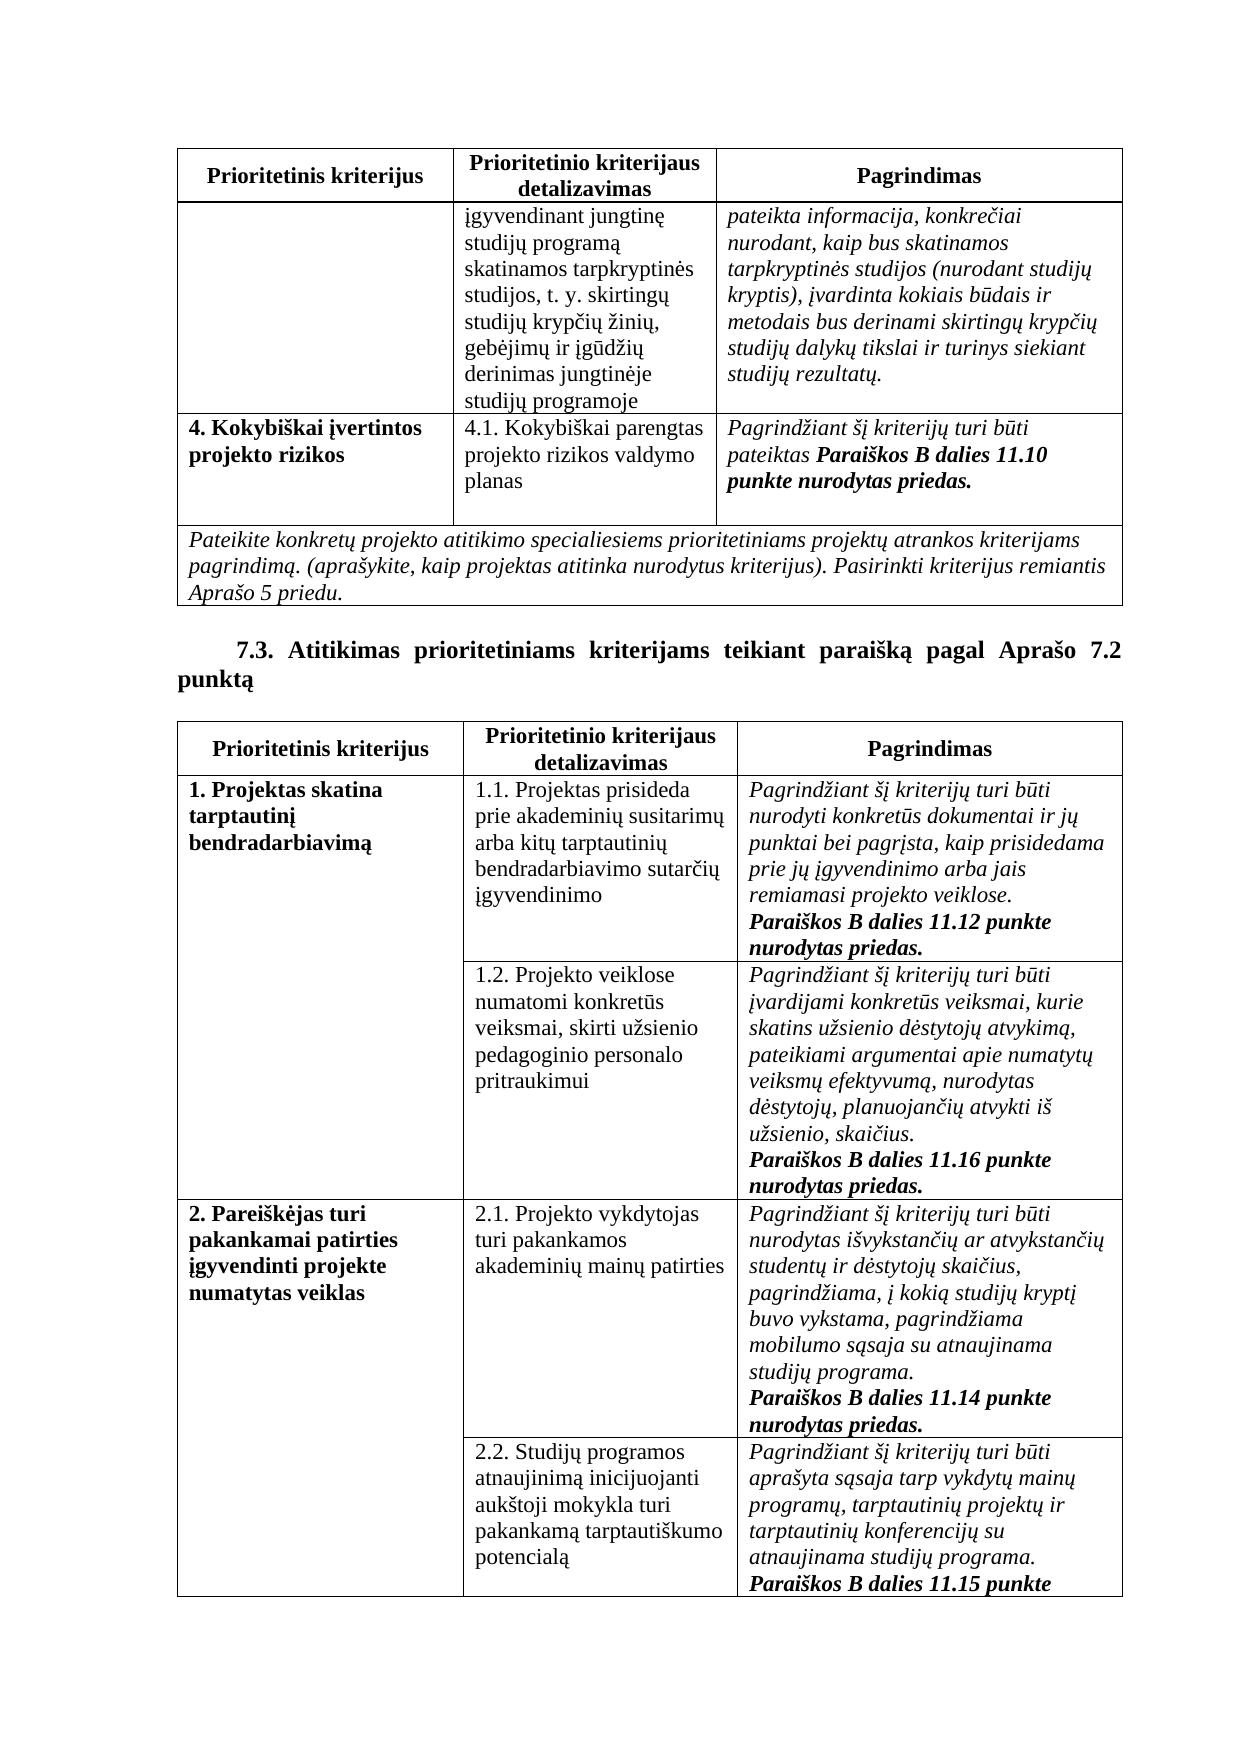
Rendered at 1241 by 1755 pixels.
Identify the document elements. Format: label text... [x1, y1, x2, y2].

table_cell Pagrindžiant šį kriterijų turi būti įvardijami konkretūs veiksmai, kurie skatins užsienio dėstytojų atvykimą, pateikiami argumentai apie numatytų veiksmų efektyvumą, nurodytas dėstytojų, planuojančių atvykti iš užsienio, skaičius. Paraiškos B dalies 11.16 punkte nurodytas priedas. [738, 962, 1122, 1199]
table_cell Pagrindžiant šį kriterijų turi būti pateiktas Paraiškos B dalies 11.10 punkte nurodytas priedas. [717, 414, 1122, 525]
table_header Pagrindimas [738, 722, 1122, 775]
table_cell 2. Pareiškėjas turi pakankamai patirties įgyvendinti projekte numatytas veiklas [178, 1200, 463, 1596]
table_header Prioritetinio kriterijaus detalizavimas [454, 149, 716, 201]
table_cell Pagrindžiant šį kriterijų turi būti nurodytas išvykstančių ar atvykstančių studentų ir dėstytojų skaičius, pagrindžiama, į kokią studijų kryptį buvo vykstama, pagrindžiama mobilumo sąsaja su atnaujinama studijų programa. Paraiškos B dalies 11.14 punkte nurodytas priedas. [738, 1200, 1122, 1437]
table_cell 4. Kokybiškai įvertintos projekto rizikos [178, 414, 453, 525]
table_cell 4.1. Kokybiškai parengtas projekto rizikos valdymo planas [454, 414, 716, 525]
table_cell 2.1. Projekto vykdytojas turi pakankamos akademinių mainų patirties [464, 1200, 737, 1437]
table_cell 1.1. Projektas prisideda prie akademinių susitarimų arba kitų tarptautinių bendradarbiavimo sutarčių įgyvendinimo [464, 776, 737, 961]
table_cell 1. Projektas skatina tarptautinį bendradarbiavimą [178, 776, 463, 1199]
table_header Prioritetinio kriterijaus detalizavimas [464, 722, 737, 775]
text 7.3. Atitikimas prioritetiniams kriterijams teikiant paraišką pagal Aprašo 7.2 punktą [177, 635, 1122, 692]
table_cell įgyvendinant jungtinę studijų programą skatinamos tarpkryptinės studijos, t. y. skirtingų studijų krypčių žinių, gebėjimų ir įgūdžių derinimas jungtinėje studijų programoje [454, 203, 716, 413]
table_cell Pagrindžiant šį kriterijų turi būti nurodyti konkretūs dokumentai ir jų punktai bei pagrįsta, kaip prisidedama prie jų įgyvendinimo arba jais remiamasi projekto veiklose. Paraiškos B dalies 11.12 punkte nurodytas priedas. [738, 776, 1122, 961]
table_cell pateikta informacija, konkrečiai nurodant, kaip bus skatinamos tarpkryptinės studijos (nurodant studijų kryptis), įvardinta kokiais būdais ir metodais bus derinami skirtingų krypčių studijų dalykų tikslai ir turinys siekiant studijų rezultatų. [717, 203, 1122, 413]
table_header Prioritetinis kriterijus [178, 149, 453, 201]
table_cell Pateikite konkretų projekto atitikimo specialiesiems prioritetiniams projektų atrankos kriterijams pagrindimą. (aprašykite, kaip projektas atitinka nurodytus kriterijus). Pasirinkti kriterijus remiantis Aprašo 5 priedu. [178, 526, 1122, 605]
table_cell 2.2. Studijų programos atnaujinimą inicijuojanti aukštoji mokykla turi pakankamą tarptautiškumo potencialą [464, 1438, 737, 1596]
table_header Pagrindimas [717, 149, 1122, 201]
table_cell Pagrindžiant šį kriterijų turi būti aprašyta sąsaja tarp vykdytų mainų programų, tarptautinių projektų ir tarptautinių konferencijų su atnaujinama studijų programa. Paraiškos B dalies 11.15 punkte [738, 1438, 1122, 1596]
table_header Prioritetinis kriterijus [178, 722, 463, 775]
table_cell 1.2. Projekto veiklose numatomi konkretūs veiksmai, skirti užsienio pedagoginio personalo pritraukimui [464, 962, 737, 1199]
table_cell [178, 203, 453, 413]
